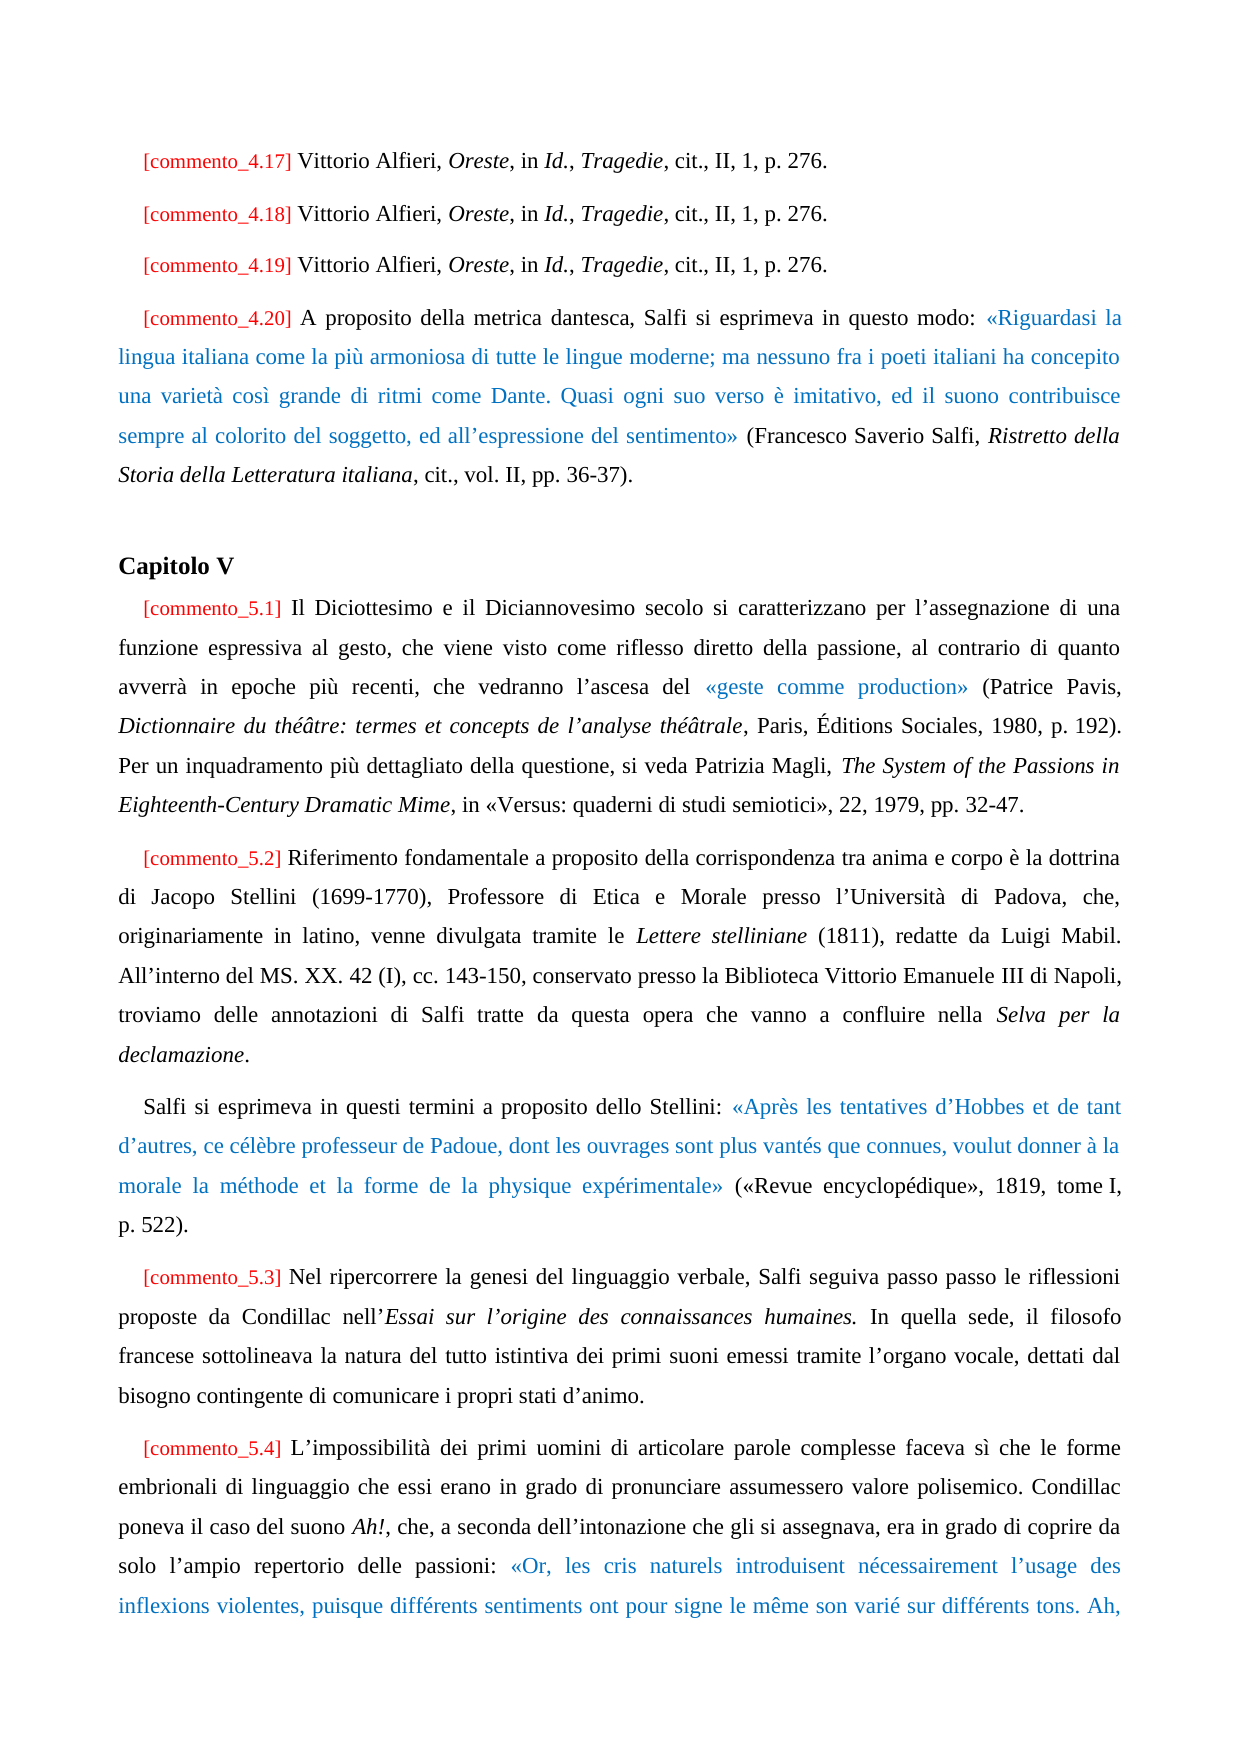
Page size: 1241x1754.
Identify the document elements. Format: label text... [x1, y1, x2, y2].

text [commento_4.17] Vittorio Alfieri, Oreste, in Id., Tragedie, cit., II, 1, p. 276. [118, 148, 1122, 174]
text [commento_5.2] Riferimento fondamentale a proposito della corrispondenza tra anima e corpo è la dottrina di Jacopo Stellini (1699-1770), Professore di Etica e Morale presso l’Università di Padova, che, originariamente in latino, venne divulgata tramite le Lettere stelliniane (1811), redatte da Luigi Mabil. All’interno del MS. XX. 42 (I), cc. 143-150, conservato presso la Biblioteca Vittorio Emanuele III di Napoli, troviamo delle annotazioni di Salfi tratte da questa opera che vanno a confluire nella Selva per la declamazione. [118, 843, 1122, 1067]
text [commento_4.20] A proposito della metrica dantesca, Salfi si esprimeva in questo modo: «Riguardasi la lingua italiana come la più armoniosa di tutte le lingue moderne; ma nessuno fra i poeti italiani ha concepito una varietà così grande di ritmi come Dante. Quasi ogni suo verso è imitativo, ed il suono contribuisce sempre al colorito del soggetto, ed all’espressione del sentimento» (Francesco Saverio Salfi, Ristretto della Storia della Letteratura italiana, cit., vol. II, pp. 36-37). [118, 303, 1122, 488]
text [commento_5.4] L’impossibilità dei primi uomini di articolare parole complesse faceva sì che le forme embrionali di linguaggio che essi erano in grado di pronunciare assumessero valore polisemico. Condillac poneva il caso del suono Ah!, che, a seconda dell’intonazione che gli si assegnava, era in grado di coprire da solo l’ampio repertorio delle passioni: «Or, les cris naturels introduisent nécessairement l’usage des inflexions violentes, puisque différents sentiments ont pour signe le même son varié sur différents tons. Ah, [118, 1434, 1122, 1618]
text Salfi si esprimeva in questi termini a proposito dello Stellini: «Après les tentatives d’Hobbes et de tant d’autres, ce célèbre professeur de Padoue, dont les ouvrages sont plus vantés que connues, voulut donner à la morale la méthode et la forme de la physique expérimentale» («Revue encyclopédique», 1819, tome I, p. 522). [118, 1093, 1122, 1238]
text [commento_4.19] Vittorio Alfieri, Oreste, in Id., Tragedie, cit., II, 1, p. 276. [118, 252, 1122, 278]
text [commento_5.3] Nel ripercorrere la genesi del linguaggio verbale, Salfi seguiva passo passo le riflessioni proposte da Condillac nell’Essai sur l’origine des connaissances humaines. In quella sede, il filosofo francese sottolineava la natura del tutto istintiva dei primi suoni emessi tramite l’organo vocale, dettati dal bisogno contingente di comunicare i propri stati d’animo. [118, 1263, 1122, 1408]
text [commento_4.18] Vittorio Alfieri, Oreste, in Id., Tragedie, cit., II, 1, p. 276. [118, 199, 1122, 226]
text [commento_5.1] Il Diciottesimo e il Diciannovesimo secolo si caratterizzano per l’assegnazione di una funzione espressiva al gesto, che viene visto come riflesso diretto della passione, al contrario di quanto avverrà in epoche più recenti, che vedranno l’ascesa del «geste comme production» (Patrice Pavis, Dictionnaire du théâtre: termes et concepts de l’analyse théâtrale, Paris, Éditions Sociales, 1980, p. 192). Per un inquadramento più dettagliato della questione, si veda Patrizia Magli, The System of the Passions in Eighteenth-Century Dramatic Mime, in «Versus: quaderni di studi semiotici», 22, 1979, pp. 32-47. [118, 594, 1122, 818]
subtitle Capitolo V [118, 551, 1122, 580]
